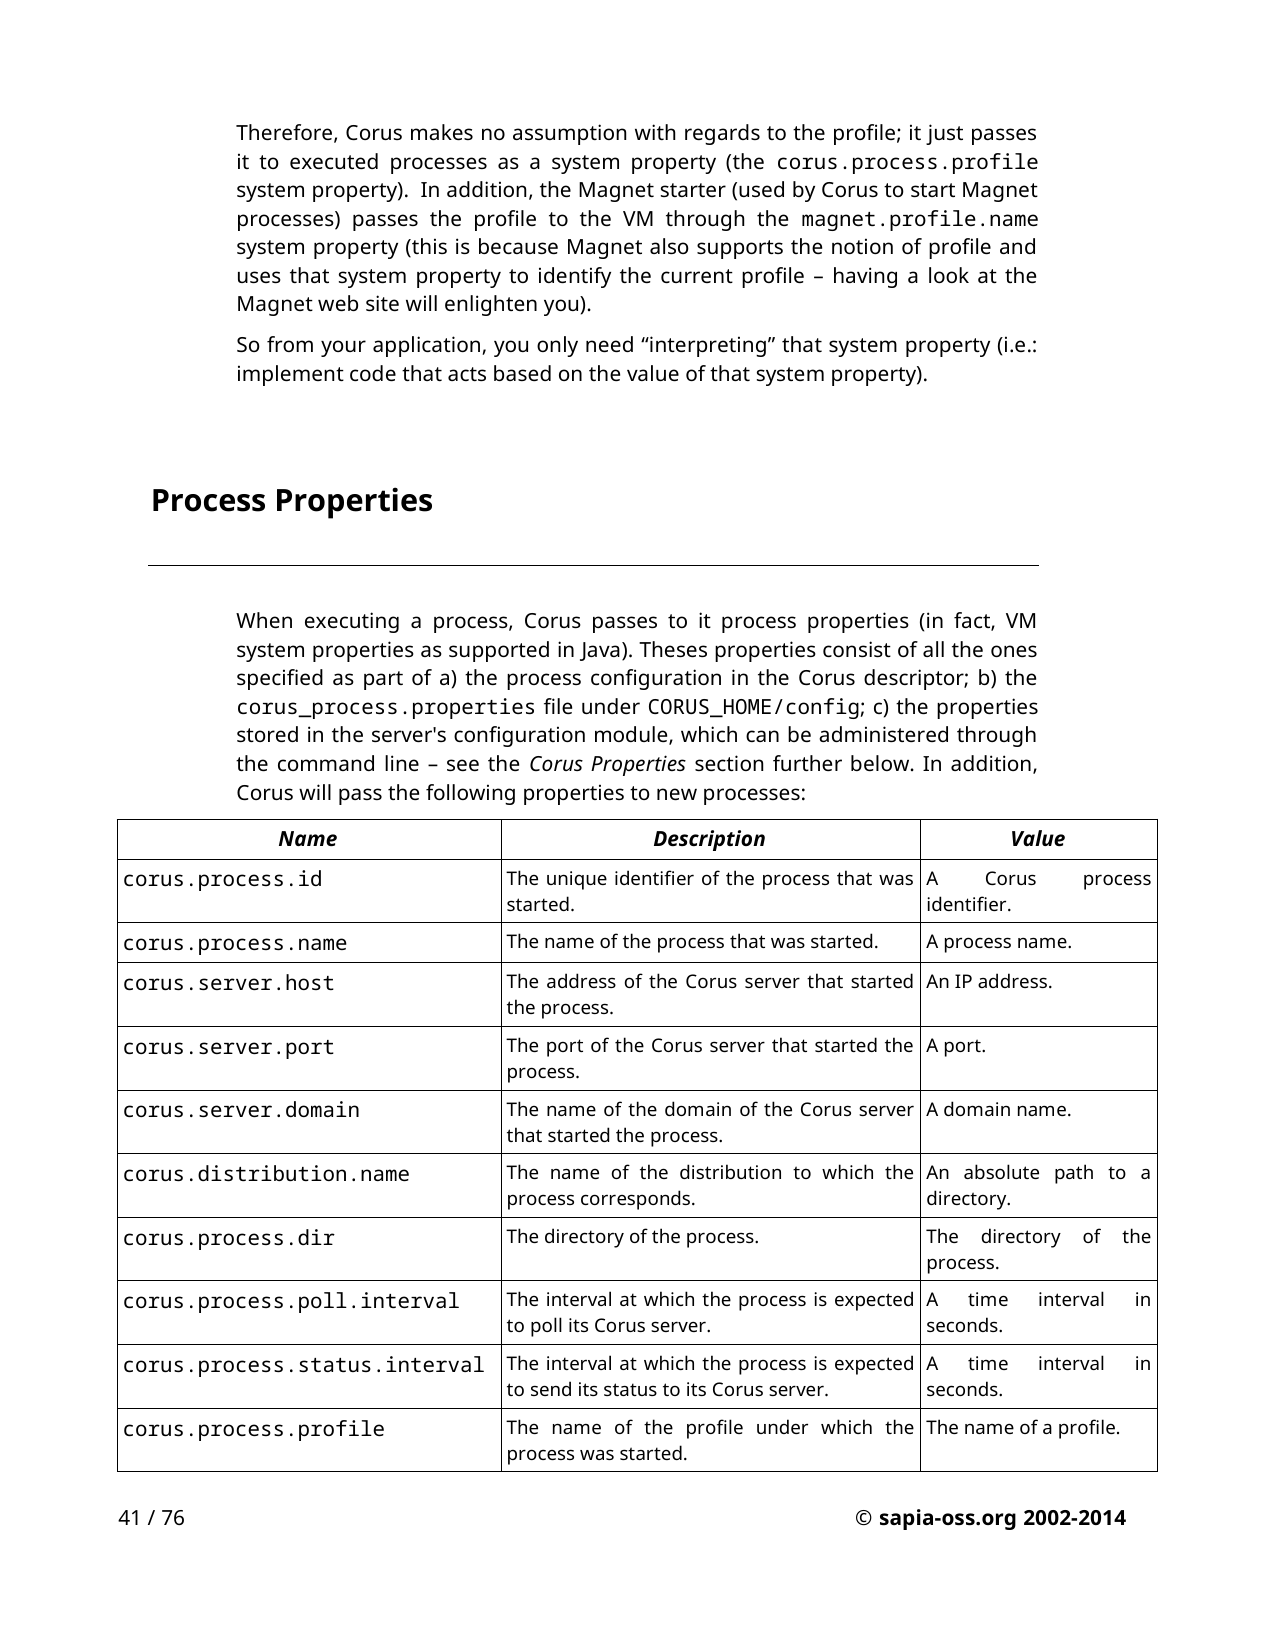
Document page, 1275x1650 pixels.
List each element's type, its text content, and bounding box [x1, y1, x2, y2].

table_cell A Corus process identifier. [921, 860, 1157, 922]
table_cell corus.process.poll.interval [118, 1281, 501, 1344]
text When executing a process, Corus passes to it process properties (in fact, VM system properties as supported in Java). Theses properties consist of all the ones specified as part of a) the process configuration in the Corus descriptor; b) the corus_process.properties file under CORUS_HOME/config; c) the properties stored in the server's configuration module, which can be administered through the command line – see the Corus Properties section further below. In addition, Corus will pass the following properties to new processes: [236, 606, 1039, 806]
table_cell corus.server.domain [118, 1091, 501, 1153]
table_cell The port of the Corus server that started the process. [502, 1027, 920, 1090]
table_cell The unique identifier of the process that was started. [502, 860, 920, 922]
table_cell The directory of the process. [921, 1218, 1157, 1280]
table_cell The name of a profile. [921, 1409, 1157, 1471]
table_cell The interval at which the process is expected to send its status to its Corus server. [502, 1345, 920, 1408]
table_cell corus.process.name [118, 923, 501, 962]
table_cell corus.server.port [118, 1027, 501, 1090]
table_header Description [502, 820, 920, 859]
table_cell An IP address. [921, 963, 1157, 1026]
table_cell A time interval in seconds. [921, 1281, 1157, 1344]
table_cell corus.process.id [118, 860, 501, 922]
text So from your application, you only need “interpreting” that system property (i.e.: implement code that acts based on the value of that system property). [236, 330, 1039, 387]
table_header Value [921, 820, 1157, 859]
table_cell corus.server.host [118, 963, 501, 1026]
table_cell A port. [921, 1027, 1157, 1090]
table_cell The directory of the process. [502, 1218, 920, 1280]
table_cell corus.process.dir [118, 1218, 501, 1280]
text Therefore, Corus makes no assumption with regards to the profile; it just passes it to executed processes as a system property (the corus.process.profile system property). In addition, the Magnet starter (used by Corus to start Magnet processes) passes the profile to the VM through the magnet.profile.name system property (this is because Magnet also supports the notion of profile and uses that system property to identify the current profile – having a look at the Magnet web site will enlighten you). [236, 118, 1039, 318]
table_cell The name of the process that was started. [502, 923, 920, 962]
table_cell corus.process.status.interval [118, 1345, 501, 1408]
table_cell The name of the distribution to which the process corresponds. [502, 1154, 920, 1217]
table_cell corus.distribution.name [118, 1154, 501, 1217]
table_cell The interval at which the process is expected to poll its Corus server. [502, 1281, 920, 1344]
table_cell corus.process.profile [118, 1409, 501, 1471]
table_cell An absolute path to a directory. [921, 1154, 1157, 1217]
table_cell A domain name. [921, 1091, 1157, 1153]
table_cell The name of the domain of the Corus server that started the process. [502, 1091, 920, 1153]
table_cell The name of the profile under which the process was started. [502, 1409, 920, 1471]
table_cell The address of the Corus server that started the process. [502, 963, 920, 1026]
table_cell A process name. [921, 923, 1157, 962]
table_header Name [118, 820, 501, 859]
table_cell A time interval in seconds. [921, 1345, 1157, 1408]
subtitle Process Properties [148, 476, 1039, 565]
